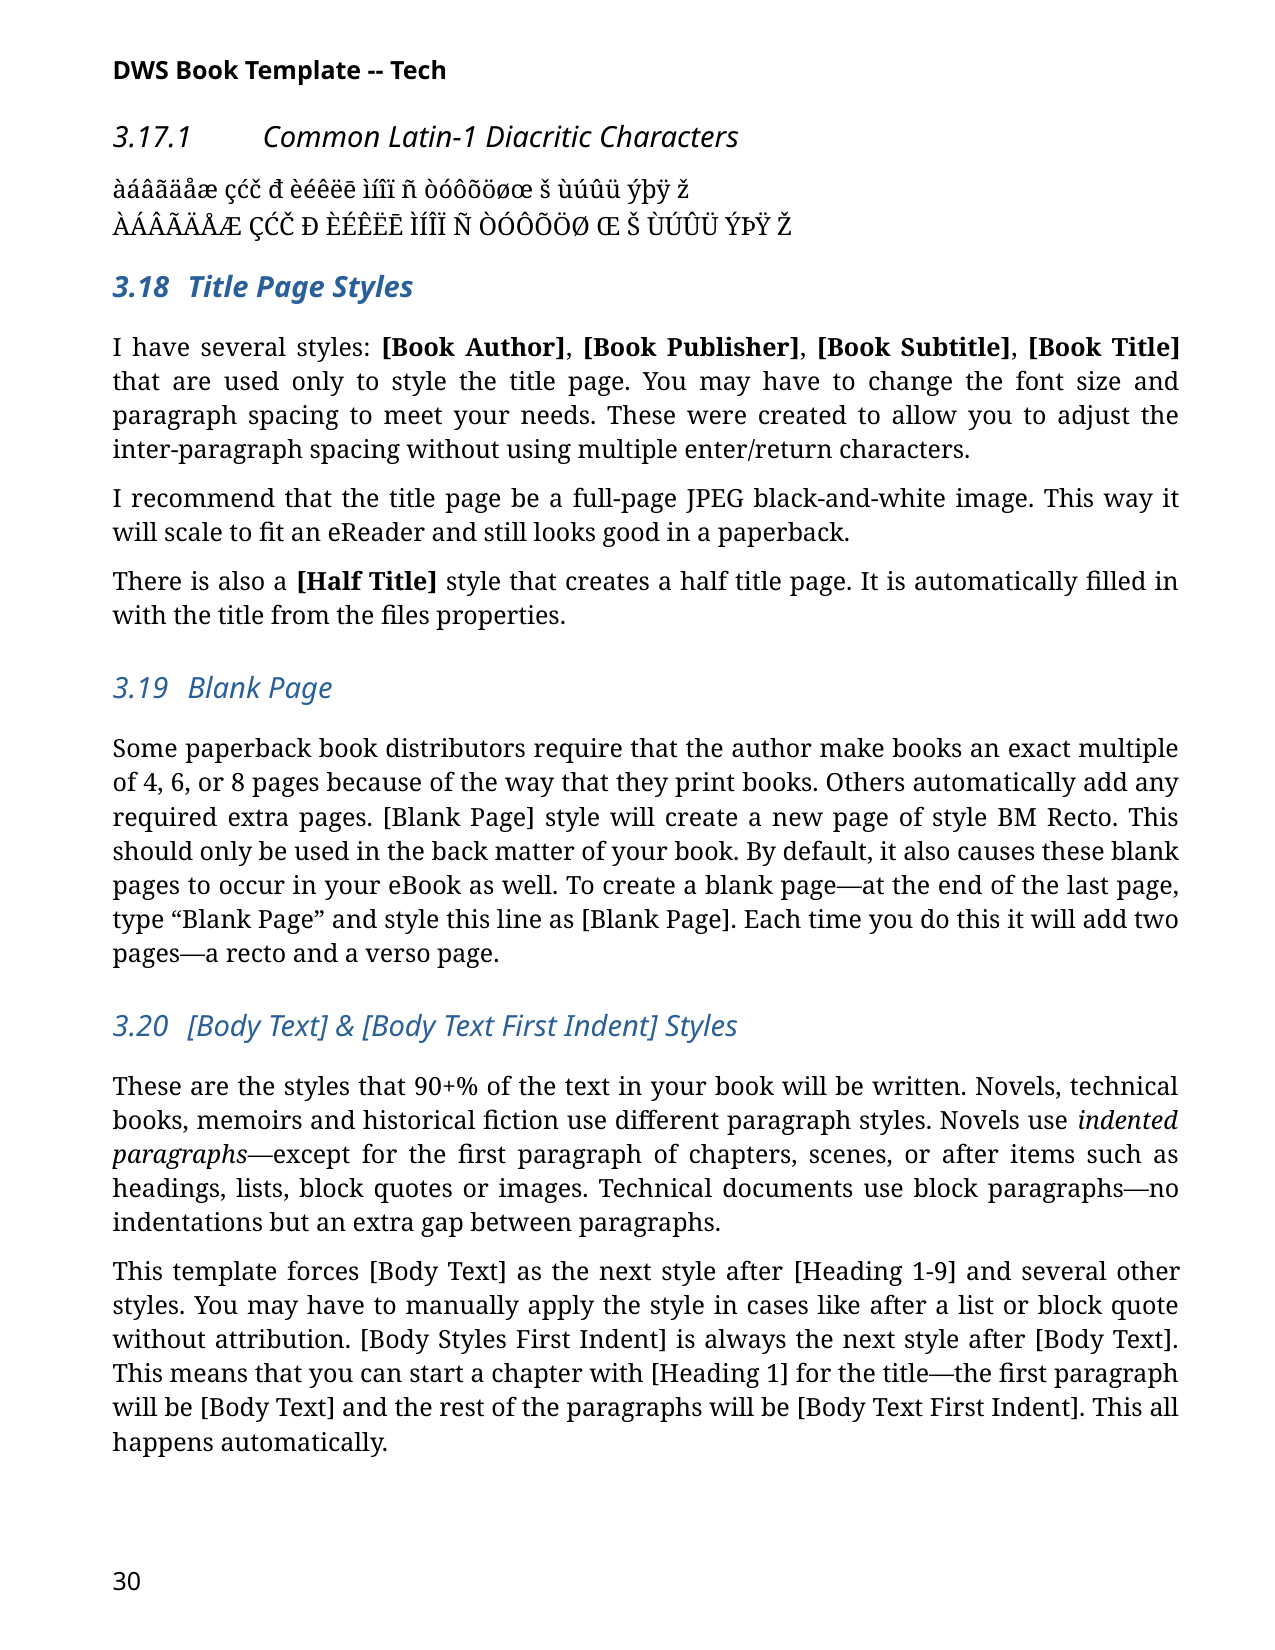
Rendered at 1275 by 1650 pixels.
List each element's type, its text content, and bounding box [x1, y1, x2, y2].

text These are the styles that 90+% of the text in your book will be written. Novels, technical books, memoirs and historical fiction use different paragraph styles. Novels use indented paragraphs—except for the first paragraph of chapters, scenes, or after items such as headings, lists, block quotes or images. Technical documents use block paragraphs—no indentations but an extra gap between paragraphs. [112, 1068, 1181, 1239]
text ÀÁÂÃÄÅÆ ÇĆČ Đ ÈÉÊËĒ ÌÍÎÏ Ñ ÒÓÔÕÖØ Œ Š ÙÚÛÜ ÝÞŸ Ž [112, 208, 1181, 242]
subtitle Title Page Styles [112, 266, 1181, 306]
subtitle Blank Page [112, 668, 1181, 707]
subtitle [Body Text] & [Body Text First Indent] Styles [112, 1005, 1181, 1045]
text I recommend that the title page be a full-page JPEG black-and-white image. This way it will scale to fit an eReader and still looks good in a paperback. [112, 481, 1181, 549]
subtitle Common Latin-1 Diacritic Characters [112, 117, 1181, 156]
text I have several styles: [Book Author], [Book Publisher], [Book Subtitle], [Book Title] that are used only to style the title page. You may have to change the font size and paragraph spacing to meet your needs. These were created to allow you to adjust the inter-paragraph spacing without using multiple enter/return characters. [112, 329, 1181, 466]
text àáâãäåæ çćč đ èéêëē ìíîï ñ òóôõöøœ š ùúûü ýþÿ ž [112, 171, 1181, 205]
text This template forces [Body Text] as the next style after [Heading 1-9] and several other styles. You may have to manually apply the style in cases like after a list or block quote without attribution. [Body Styles First Indent] is always the next style after [Body Text]. This means that you can start a chapter with [Heading 1] for the title—the first paragraph will be [Body Text] and the rest of the paragraphs will be [Body Text First Indent]. This all happens automatically. [112, 1254, 1181, 1458]
text There is also a [Half Title] style that creates a half title page. It is automatically filled in with the title from the files properties. [112, 564, 1181, 632]
text Some paperback book distributors require that the author make books an exact multiple of 4, 6, or 8 pages because of the way that they print books. Others automatically add any required extra pages. [Blank Page] style will create a new page of style BM Recto. This should only be used in the back matter of your book. By default, it also causes these blank pages to occur in your eBook as well. To create a blank page—at the end of the last page, type “Blank Page” and style this line as [Blank Page]. Each time you do this it will add two pages—a recto and a verso page. [112, 731, 1181, 969]
